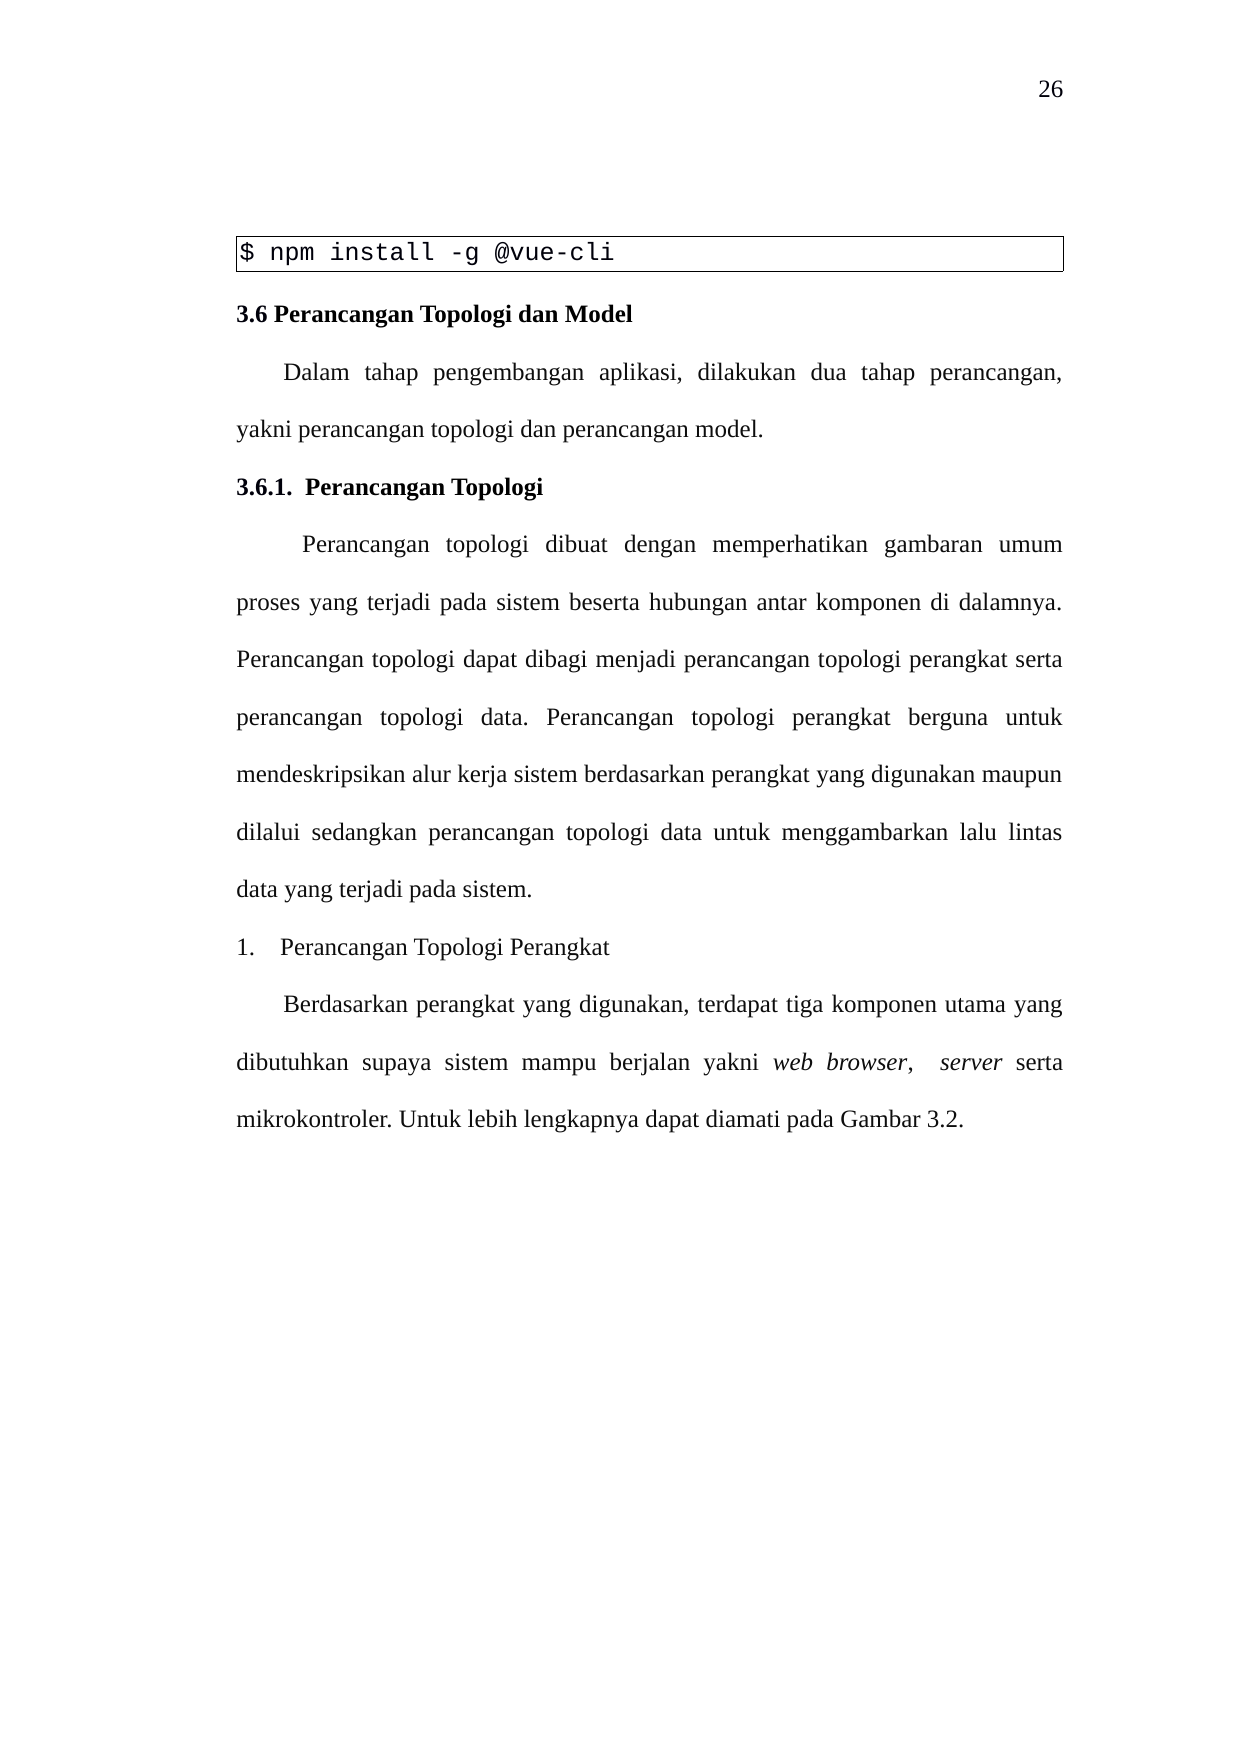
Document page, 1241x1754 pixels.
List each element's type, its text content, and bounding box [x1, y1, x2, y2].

text Berdasarkan perangkat yang digunakan, terdapat tiga komponen utama yang dibutuhkan supaya sistem mampu berjalan yakni web browser, server serta mikrokontroler. Untuk lebih lengkapnya dapat diamati pada Gambar 3.2. [236, 989, 1063, 1133]
text Perancangan topologi dibuat dengan memperhatikan gambaran umum proses yang terjadi pada sistem beserta hubungan antar komponen di dalamnya. Perancangan topologi dapat dibagi menjadi perancangan topologi perangkat serta perancangan topologi data. Perancangan topologi perangkat berguna untuk mendeskripsikan alur kerja sistem berdasarkan perangkat yang digunakan maupun dilalui sedangkan perancangan topologi data untuk menggambarkan lalu lintas data yang terjadi pada sistem. [236, 529, 1063, 903]
subtitle 3.6 Perancangan Topologi dan Model [236, 299, 1063, 328]
text 1. Perancangan Topologi Perangkat [236, 932, 1063, 961]
text Dalam tahap pengembangan aplikasi, dilakukan dua tahap perancangan, yakni perancangan topologi dan perancangan model. [236, 357, 1063, 443]
table_header $ npm install -g @vue-cli [237, 237, 1063, 271]
subtitle 3.6.1. Perancangan Topologi [236, 472, 1063, 501]
